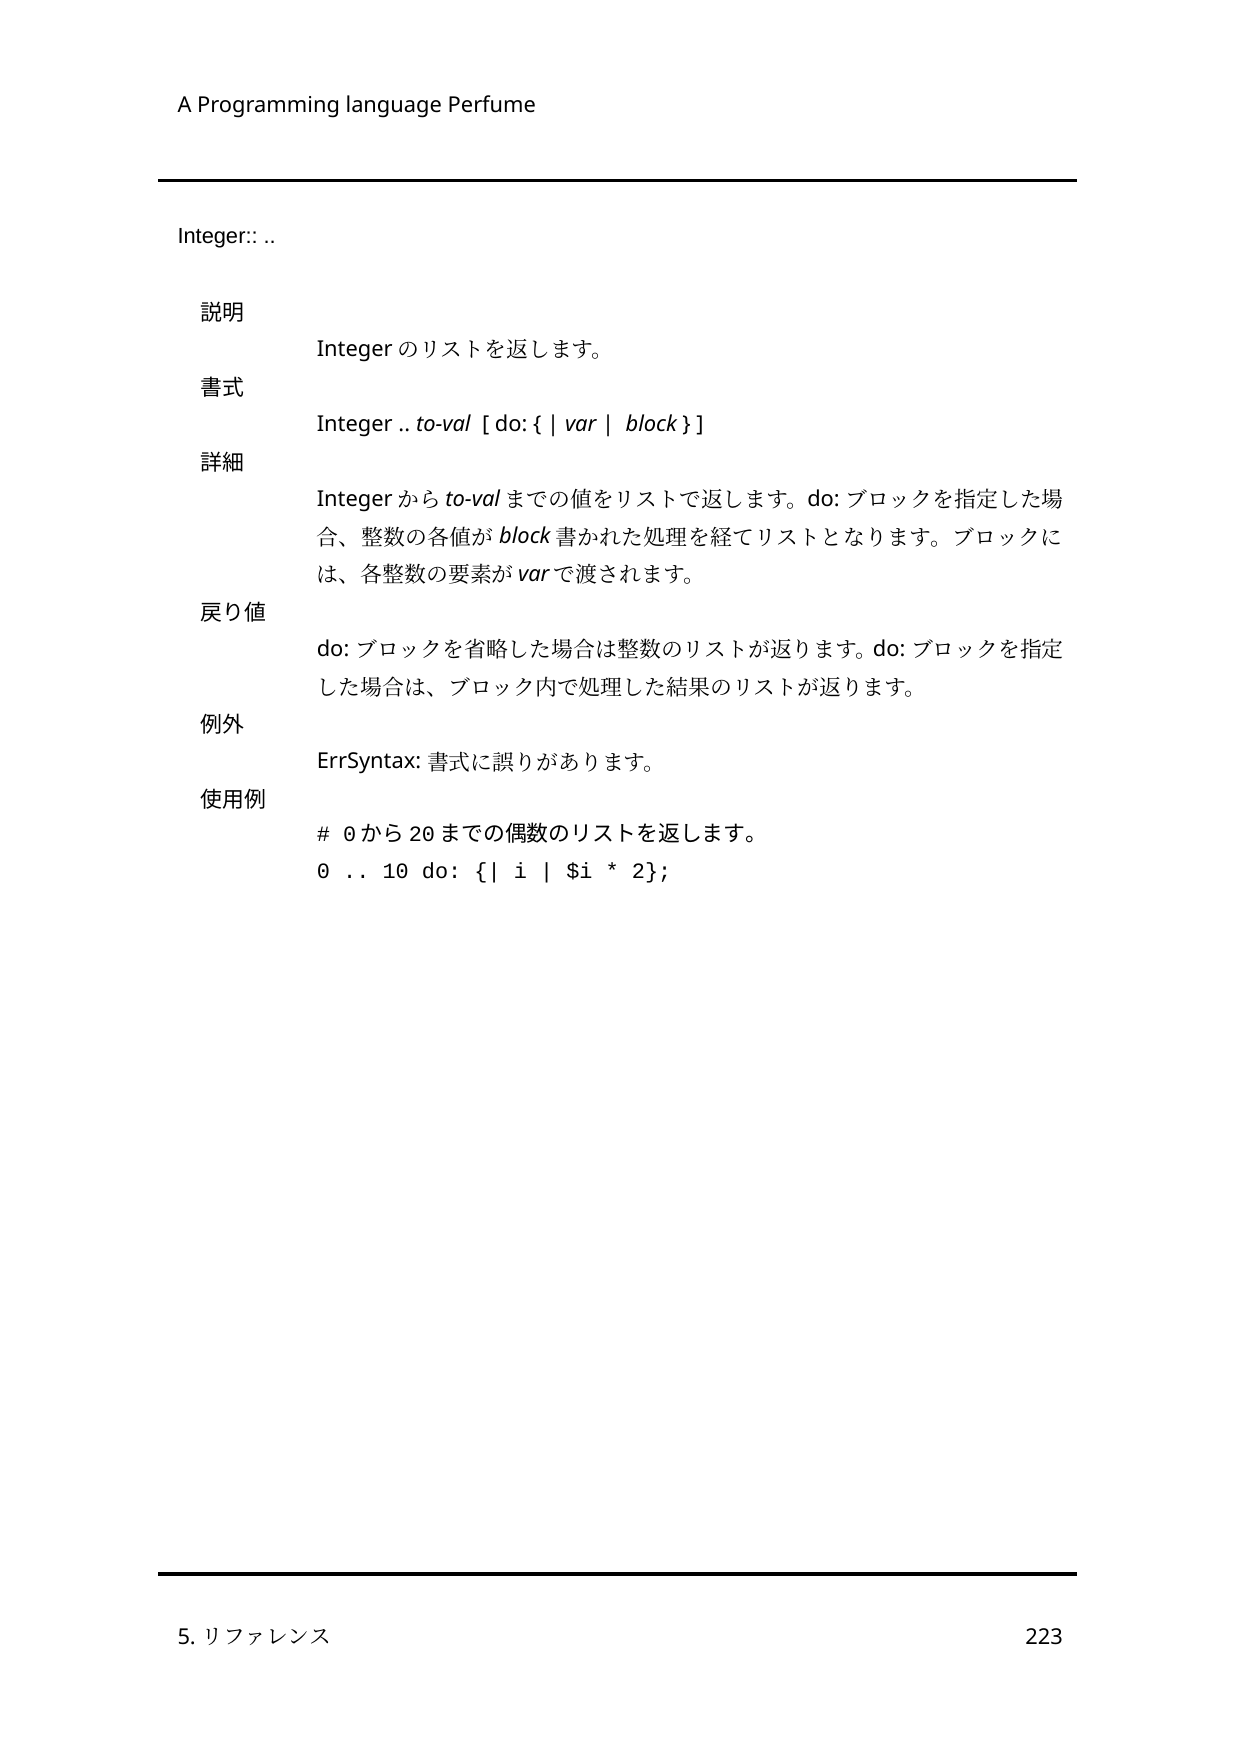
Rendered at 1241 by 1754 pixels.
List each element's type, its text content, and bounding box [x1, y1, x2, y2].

table_header Integerのリストを返します。 [317, 292, 1063, 367]
table_cell # 0から20までの偶数のリストを返します。 0 .. 10 do: {| i | $i * 2}; [317, 779, 1063, 892]
table_cell 書式 [200, 367, 317, 442]
table_cell 使用例 [200, 779, 317, 892]
table_cell 詳細 [200, 442, 317, 592]
table_cell 戻り値 [200, 592, 317, 704]
table_cell do: ブロックを省略した場合は整数のリストが返ります。do: ブロックを指定した場合は、ブロック内で処理した結果のリストが返ります。 [317, 592, 1063, 704]
subtitle Integer:: .. [177, 217, 1063, 254]
table_cell Integerからto-valまでの値をリストで返します。do: ブロックを指定した場合、整数の各値がblock書かれた処理を経てリストとなります。ブロックには、各整数の要素がvarで渡されます。 [317, 442, 1063, 592]
table_header 説明 [200, 292, 317, 367]
table_cell ErrSyntax: 書式に誤りがあります。 [317, 704, 1063, 779]
table_cell 例外 [200, 704, 317, 779]
table_cell Integer .. to-val [ do: { | var | block } ] [317, 367, 1063, 442]
